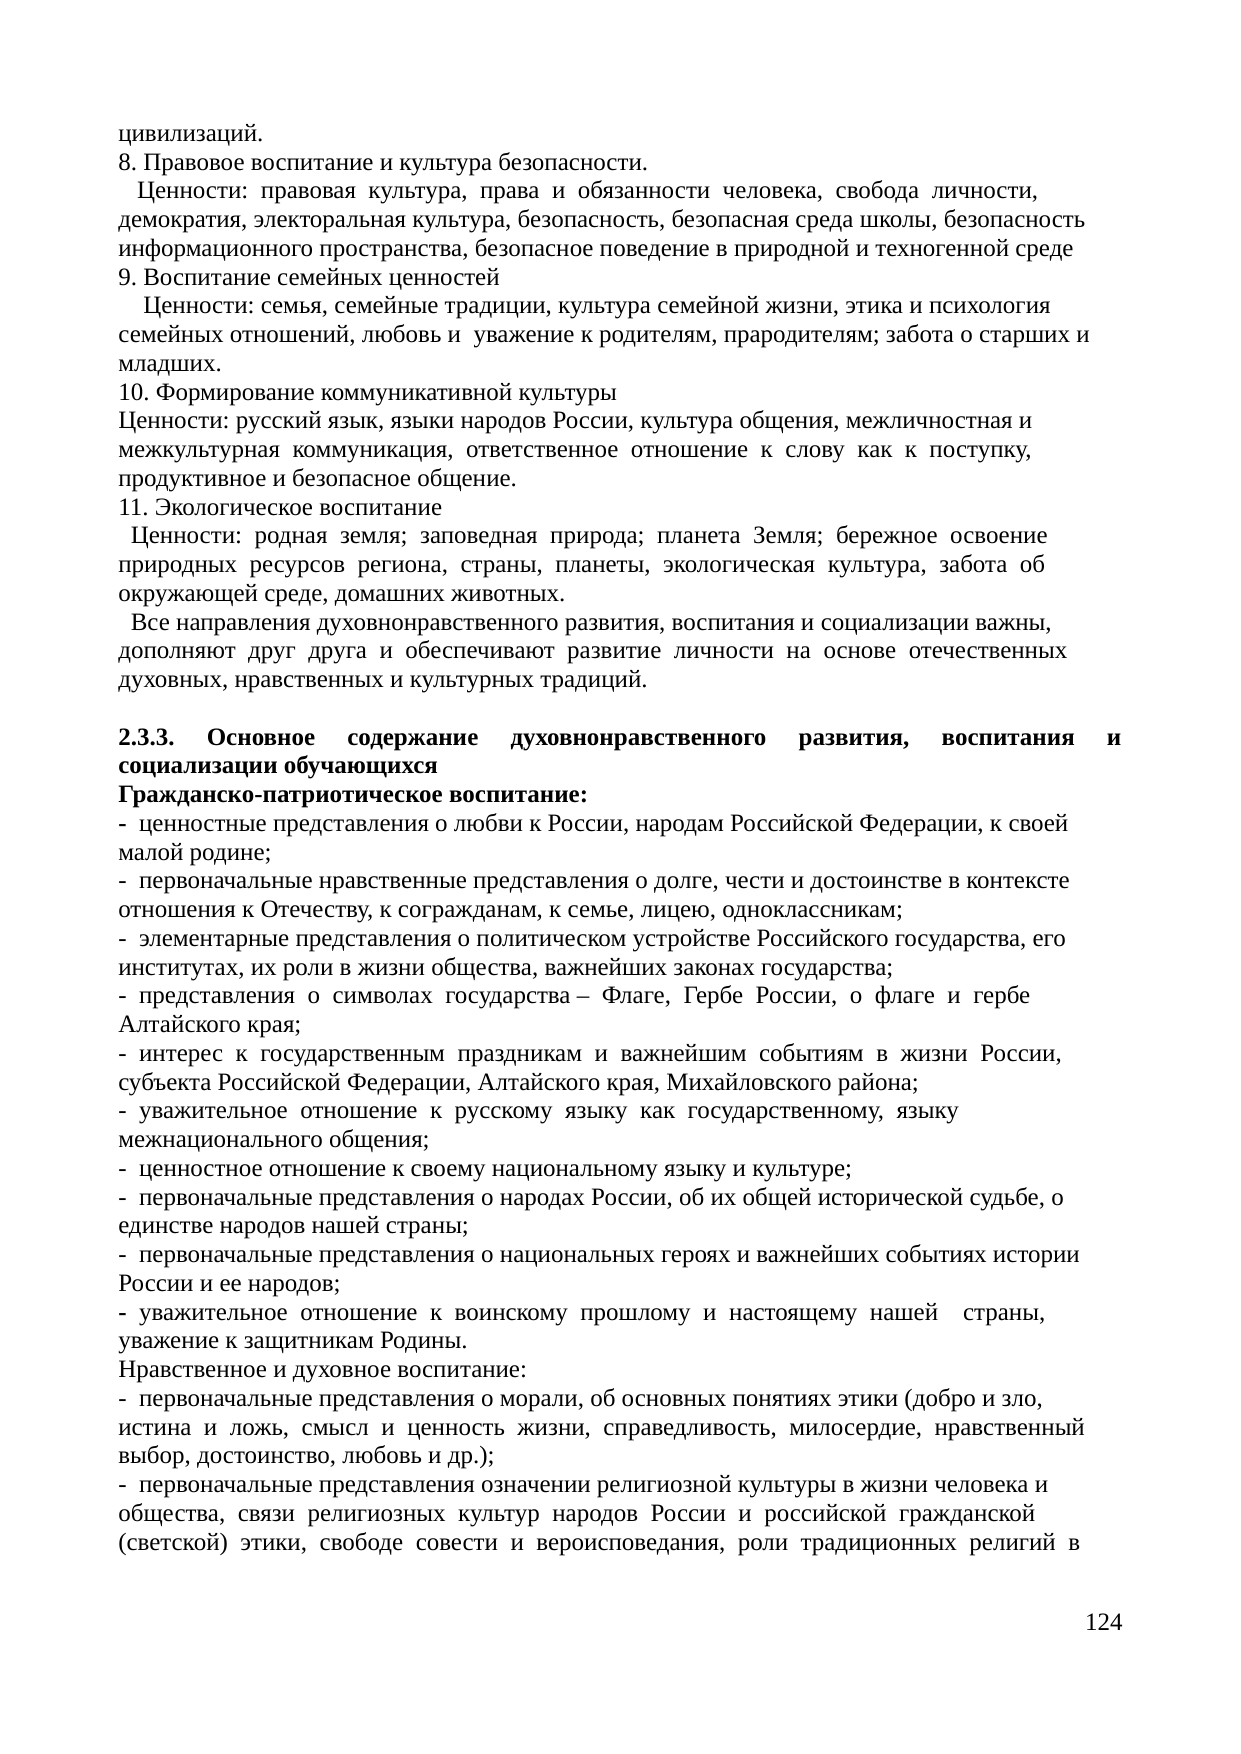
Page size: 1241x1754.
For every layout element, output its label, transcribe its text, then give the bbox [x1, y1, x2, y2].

text малой родине; [118, 837, 1122, 866]
text истина и ложь, смысл и ценность жизни, справедливость, милосердие, нравственный [118, 1412, 1122, 1441]
text межкультурная коммуникация, ответственное отношение к слову как к поступку, [118, 434, 1122, 463]
text - ценностные представления о любви к России, народам Российской Федерации, к своей [118, 808, 1122, 837]
text - элементарные представления о политическом устройстве Российского государства, его [118, 923, 1122, 952]
text 2.3.3. Основное содержание духовнонравственного развития, воспитания и социализации обучающихся [118, 722, 1122, 779]
text Все направления духовнонравственного развития, воспитания и социализации важны, [118, 607, 1122, 636]
text информационного пространства, безопасное поведение в природной и техногенной среде [118, 233, 1122, 262]
text природных ресурсов региона, страны, планеты, экологическая культура, забота об [118, 549, 1122, 578]
text - первоначальные нравственные представления о долге, чести и достоинстве в контексте [118, 866, 1122, 894]
text Ценности: родная земля; заповедная природа; планета Земля; бережное освоение [118, 521, 1122, 549]
text субъекта Российской Федерации, Алтайского края, Михайловского района; [118, 1067, 1122, 1096]
text младших. [118, 348, 1122, 377]
text 10. Формирование коммуникативной культуры [118, 377, 1122, 406]
text - уважительное отношение к русскому языку как государственному, языку [118, 1096, 1122, 1124]
text Алтайского края; [118, 1009, 1122, 1038]
text Гражданско-патриотическое воспитание: [118, 779, 1122, 808]
text России и ее народов; [118, 1268, 1122, 1297]
text - первоначальные представления означении религиозной культуры в жизни человека и [118, 1469, 1122, 1498]
text Ценности: правовая культура, права и обязанности человека, свобода личности, [118, 176, 1122, 204]
text (светской) этики, свободе совести и вероисповедания, роли традиционных религий в [118, 1527, 1122, 1556]
text духовных, нравственных и культурных традиций. [118, 664, 1122, 693]
text - интерес к государственным праздникам и важнейшим событиям в жизни России, [118, 1038, 1122, 1067]
text институтах, их роли в жизни общества, важнейших законах государства; [118, 952, 1122, 981]
text выбор, достоинство, любовь и др.); [118, 1441, 1122, 1469]
text 11. Экологическое воспитание [118, 492, 1122, 521]
text Нравственное и духовное воспитание: [118, 1354, 1122, 1383]
text межнационального общения; [118, 1124, 1122, 1153]
text единстве народов нашей страны; [118, 1211, 1122, 1239]
text демократия, электоральная культура, безопасность, безопасная среда школы, безопасность [118, 204, 1122, 233]
text отношения к Отечеству, к согражданам, к семье, лицею, одноклассникам; [118, 894, 1122, 923]
text 8. Правовое воспитание и культура безопасности. [118, 147, 1122, 176]
text - первоначальные представления о морали, об основных понятиях этики (добро и зло, [118, 1383, 1122, 1412]
text - первоначальные представления о народах России, об их общей исторической судьбе, о [118, 1182, 1122, 1211]
text - первоначальные представления о национальных героях и важнейших событиях истории [118, 1239, 1122, 1268]
text цивилизаций. [118, 118, 1122, 147]
text семейных отношений, любовь и уважение к родителям, прародителям; забота о старших и [118, 319, 1122, 348]
text Ценности: русский язык, языки народов России, культура общения, межличностная и [118, 406, 1122, 434]
text Ценности: семья, семейные традиции, культура семейной жизни, этика и психология [118, 291, 1122, 319]
text - уважительное отношение к воинскому прошлому и настоящему нашей страны, [118, 1297, 1122, 1326]
text - представления о символах государства – Флаге, Гербе России, о флаге и гербе [118, 981, 1122, 1009]
text общества, связи религиозных культур народов России и российской гражданской [118, 1498, 1122, 1527]
text дополняют друг друга и обеспечивают развитие личности на основе отечественных [118, 636, 1122, 664]
text 9. Воспитание семейных ценностей [118, 262, 1122, 291]
text уважение к защитникам Родины. [118, 1326, 1122, 1354]
text продуктивное и безопасное общение. [118, 463, 1122, 492]
text окружающей среде, домашних животных. [118, 578, 1122, 607]
text - ценностное отношение к своему национальному языку и культуре; [118, 1153, 1122, 1182]
